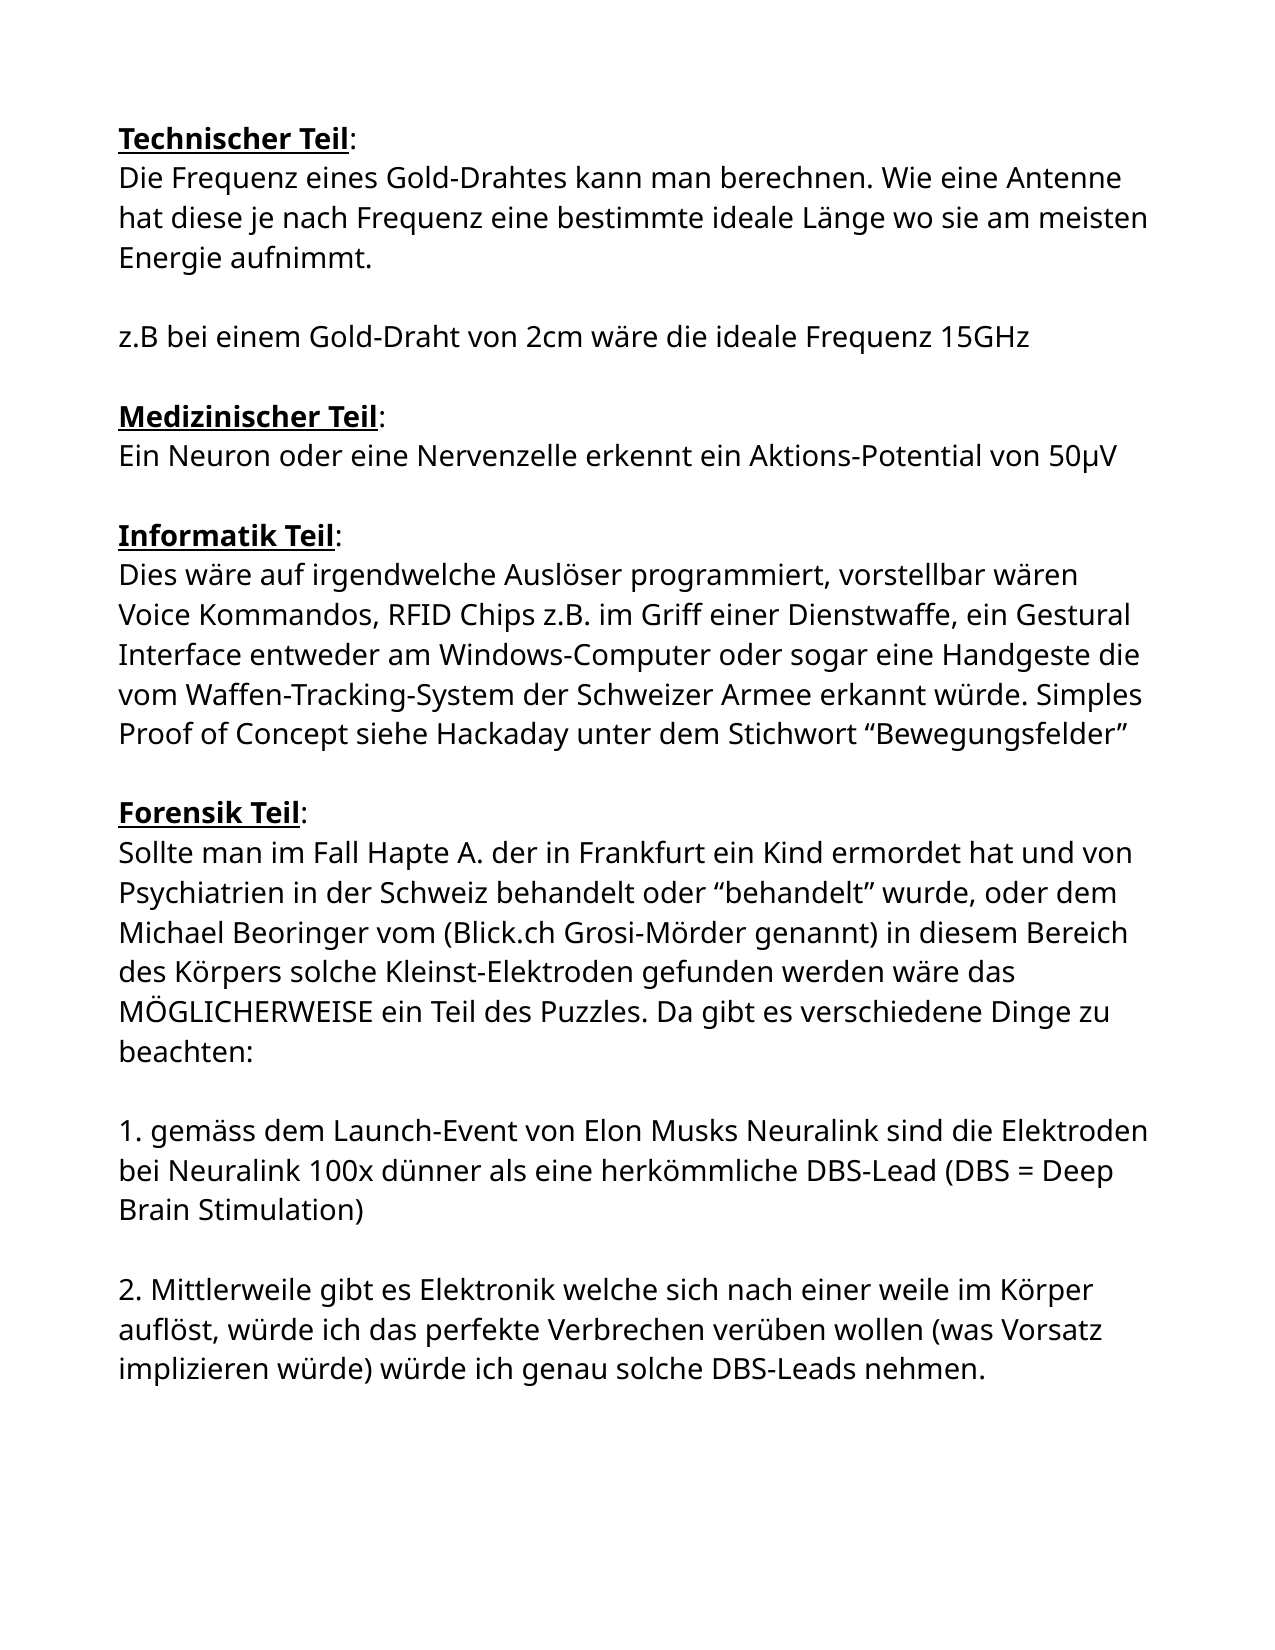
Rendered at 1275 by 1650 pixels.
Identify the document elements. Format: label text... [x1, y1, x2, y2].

text 1. gemäss dem Launch-Event von Elon Musks Neuralink sind die Elektroden bei Neuralink 100x dünner als eine herkömmliche DBS-Lead (DBS = Deep Brain Stimulation) [118, 1110, 1157, 1229]
text Dies wäre auf irgendwelche Auslöser programmiert, vorstellbar wären Voice Kommandos, RFID Chips z.B. im Griff einer Dienstwaffe, ein Gestural Interface entweder am Windows-Computer oder sogar eine Handgeste die vom Waffen-Tracking-System der Schweizer Armee erkannt würde. Simples Proof of Concept siehe Hackaday unter dem Stichwort “Bewegungsfelder” [118, 555, 1157, 753]
text Technischer Teil: [118, 118, 1157, 158]
text Ein Neuron oder eine Nervenzelle erkennt ein Aktions-Potential von 50µV [118, 436, 1157, 475]
text 2. Mittlerweile gibt es Elektronik welche sich nach einer weile im Körper auflöst, würde ich das perfekte Verbrechen verüben wollen (was Vorsatz implizieren würde) würde ich genau solche DBS-Leads nehmen. [118, 1269, 1157, 1388]
text Die Frequenz eines Gold-Drahtes kann man berechnen. Wie eine Antenne hat diese je nach Frequenz eine bestimmte ideale Länge wo sie am meisten Energie aufnimmt. [118, 158, 1157, 277]
text Sollte man im Fall Hapte A. der in Frankfurt ein Kind ermordet hat und von Psychiatrien in der Schweiz behandelt oder “behandelt” wurde, oder dem Michael Beoringer vom (Blick.ch Grosi-Mörder genannt) in diesem Bereich des Körpers solche Kleinst-Elektroden gefunden werden wäre das MÖGLICHERWEISE ein Teil des Puzzles. Da gibt es verschiedene Dinge zu beachten: [118, 832, 1157, 1071]
text Medizinischer Teil: [118, 396, 1157, 436]
text Informatik Teil: [118, 515, 1157, 555]
text Forensik Teil: [118, 793, 1157, 832]
text z.B bei einem Gold-Draht von 2cm wäre die ideale Frequenz 15GHz [118, 317, 1157, 356]
